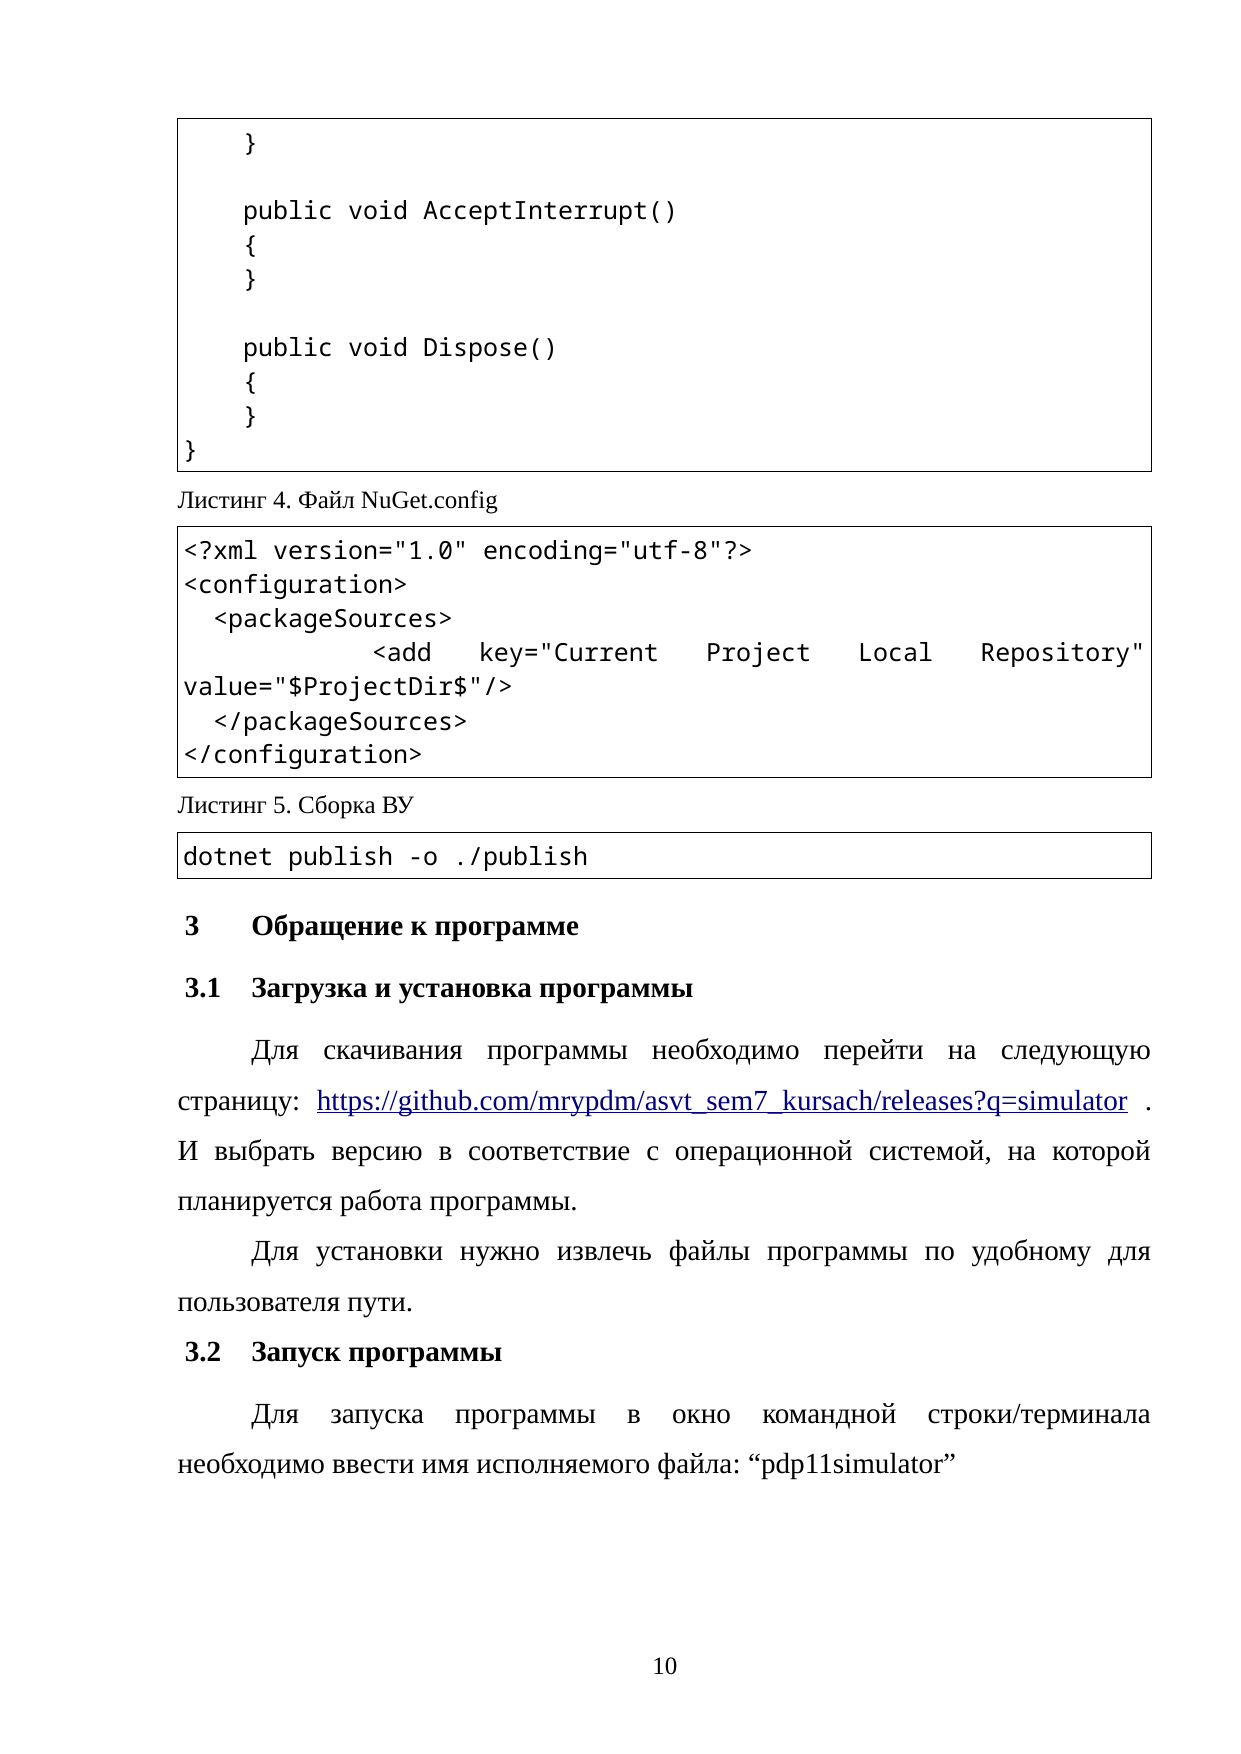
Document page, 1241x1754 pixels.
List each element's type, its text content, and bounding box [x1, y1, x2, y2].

text Для запуска программы в окно командной строки/терминала необходимо ввести имя исполняемого файла: “pdp11simulator” [177, 1396, 1152, 1480]
subtitle Обращение к программе [177, 908, 1152, 942]
subtitle Запуск программы [177, 1334, 1152, 1368]
table_header dotnet publish -o ./publish [178, 833, 1151, 878]
subtitle Загрузка и установка программы [177, 970, 1152, 1004]
text Для скачивания программы необходимо перейти на следующую страницу: https://github.com/mrypdm/asvt_sem7_kursach/releases?q=simulator . И выбрать версию в соответствие с операционной системой, на которой планируется работа программы. [177, 1032, 1152, 1217]
text Листинг 4. Файл NuGet.config [177, 485, 1152, 513]
table_header } public void AcceptInterrupt() { } public void Dispose() { } } [178, 119, 1151, 471]
table_header <?xml version="1.0" encoding="utf-8"?> <configuration> <packageSources> <add key="Current Project Local Repository" value="$ProjectDir$"/> </packageSources> </configuration> [178, 527, 1151, 777]
text Для установки нужно извлечь файлы программы по удобному для пользователя пути. [177, 1233, 1152, 1317]
text Листинг 5. Сборка ВУ [177, 791, 1152, 819]
